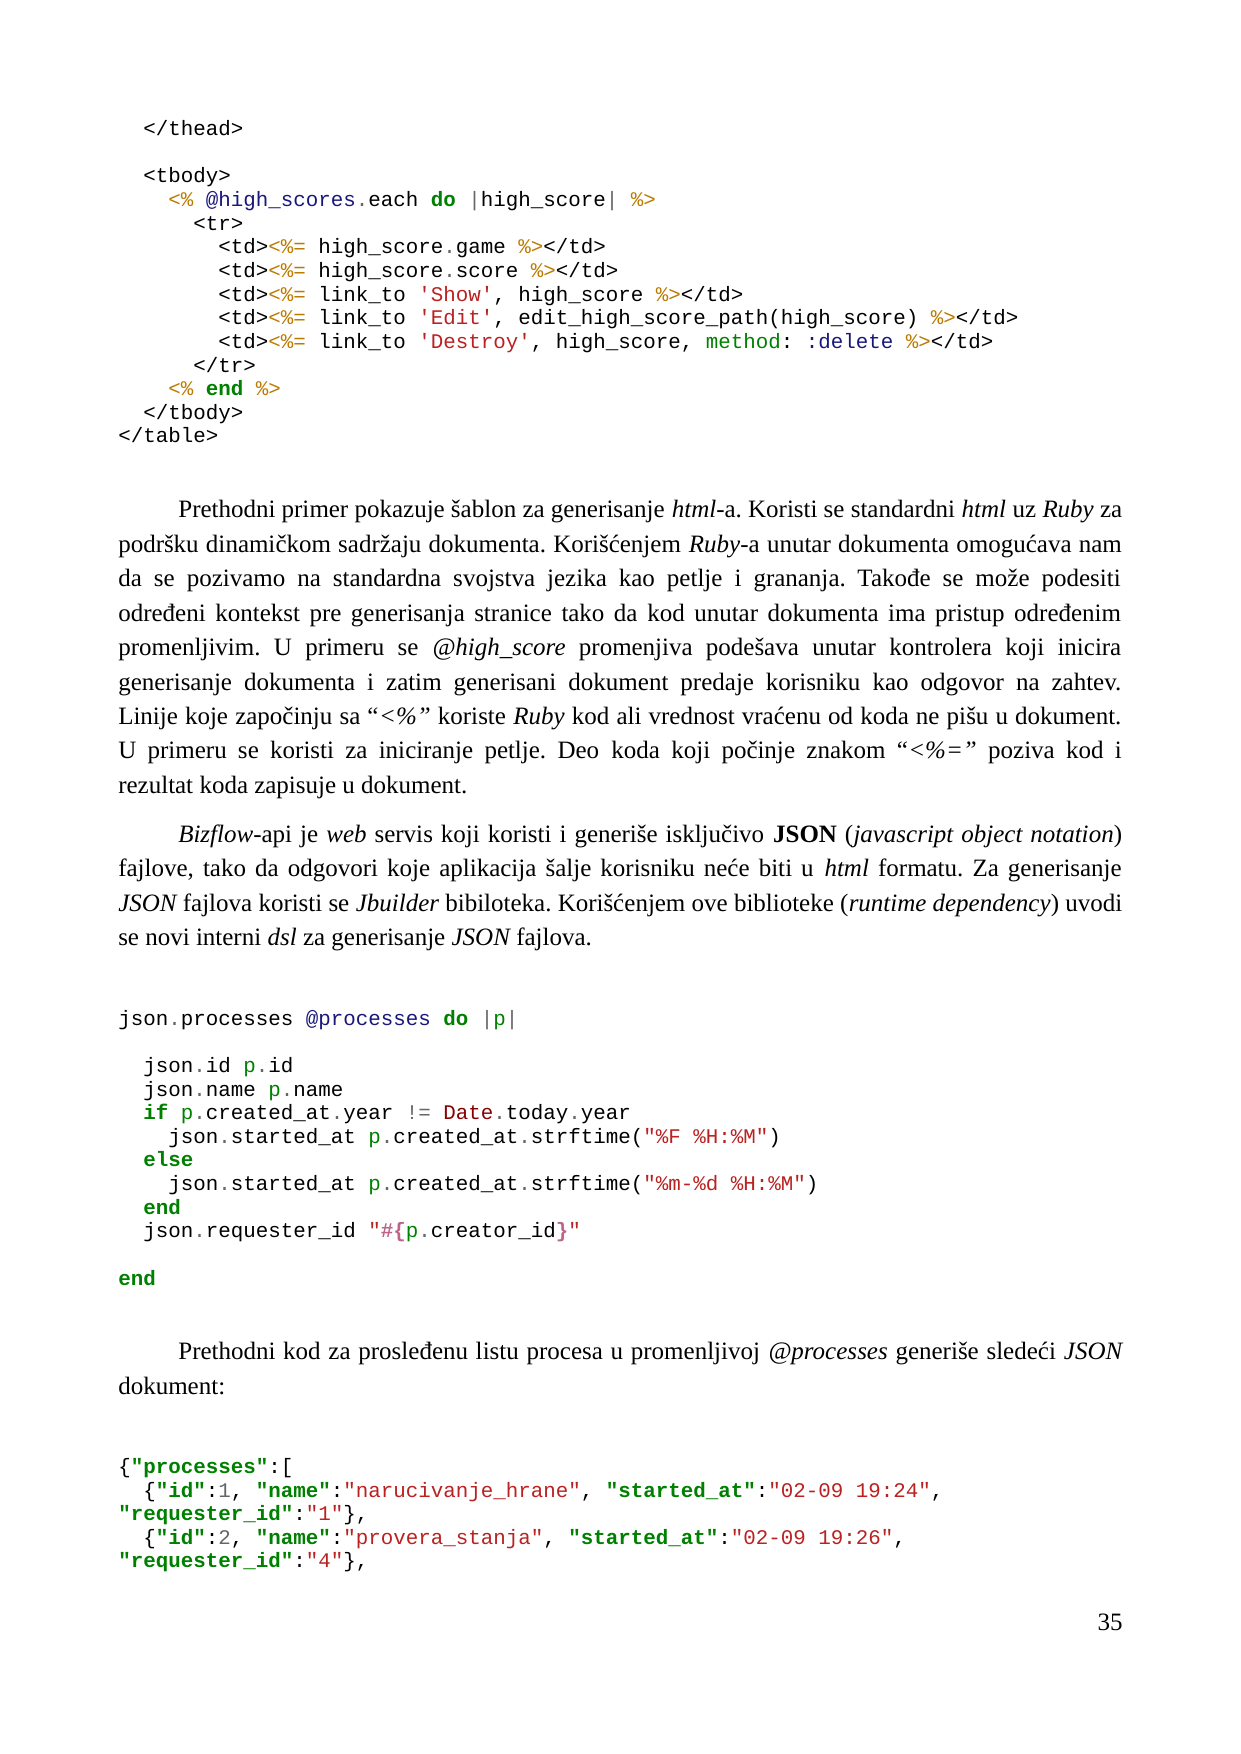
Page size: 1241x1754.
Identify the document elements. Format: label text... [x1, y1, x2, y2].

text </thead> [118, 118, 1122, 142]
text <tr> [118, 213, 1122, 236]
text <tbody> [118, 165, 1122, 189]
text <td><%= link_to 'Destroy', high_score, method: :delete %></td> [118, 331, 1122, 354]
text Prethodni primer pokazuje šablon za generisanje html-a. Koristi se standardni html uz Ruby za podršku dinamičkom sadržaju dokumenta. Korišćenjem Ruby-a unutar dokumenta omogućava nam da se pozivamo na standardna svojstva jezika kao petlje i grananja. Takođe se može podesiti određeni kontekst pre generisanja stranice tako da kod unutar dokumenta ima pristup određenim promenljivim. U primeru se @high_score promenjiva podešava unutar kontrolera koji inicira generisanje dokumenta i zatim generisani dokument predaje korisniku kao odgovor na zahtev. Linije koje započinju sa “<%” koriste Ruby kod ali vrednost vraćenu od koda ne pišu u dokument. U primeru se koristi za iniciranje petlje. Deo koda koji počinje znakom “<%=” poziva kod i rezultat koda zapisuje u dokument. [118, 494, 1122, 799]
text json.requester_id "#{p.creator_id}" [118, 1220, 1122, 1244]
text Bizflow-api je web servis koji koristi i generiše isključivo JSON (javascript object notation) fajlove, tako da odgovori koje aplikacija šalje korisniku neće biti u html formatu. Za generisanje JSON fajlova koristi se Jbuilder bibiloteka. Korišćenjem ove biblioteke (runtime dependency) uvodi se novi interni dsl za generisanje JSON fajlova. [118, 819, 1122, 951]
text json.started_at p.created_at.strftime("%F %H:%M") [118, 1126, 1122, 1149]
text json.processes @processes do |p| [118, 1008, 1122, 1031]
text {"id":2, "name":"provera_stanja", "started_at":"02-09 19:26", "requester_id":"4"}, [118, 1527, 1122, 1574]
text json.id p.id [118, 1055, 1122, 1078]
text end [118, 1197, 1122, 1220]
text Prethodni kod za prosleđenu listu procesa u promenljivoj @processes generiše sledeći JSON dokument: [118, 1336, 1122, 1399]
text <% end %> [118, 378, 1122, 402]
text <% @high_scores.each do |high_score| %> [118, 189, 1122, 213]
text end [118, 1268, 1122, 1291]
text {"id":1, "name":"narucivanje_hrane", "started_at":"02-09 19:24", "requester_id":"1"}, [118, 1479, 1122, 1527]
text json.started_at p.created_at.strftime("%m-%d %H:%M") [118, 1173, 1122, 1197]
text {"processes":[ [118, 1456, 1122, 1479]
text <td><%= link_to 'Edit', edit_high_score_path(high_score) %></td> [118, 307, 1122, 331]
text </tr> [118, 354, 1122, 378]
text <td><%= link_to 'Show', high_score %></td> [118, 284, 1122, 307]
text </table> [118, 426, 1122, 449]
text </tbody> [118, 402, 1122, 426]
text json.name p.name [118, 1078, 1122, 1102]
text <td><%= high_score.score %></td> [118, 260, 1122, 284]
text if p.created_at.year != Date.today.year [118, 1102, 1122, 1126]
text else [118, 1149, 1122, 1173]
text <td><%= high_score.game %></td> [118, 236, 1122, 260]
